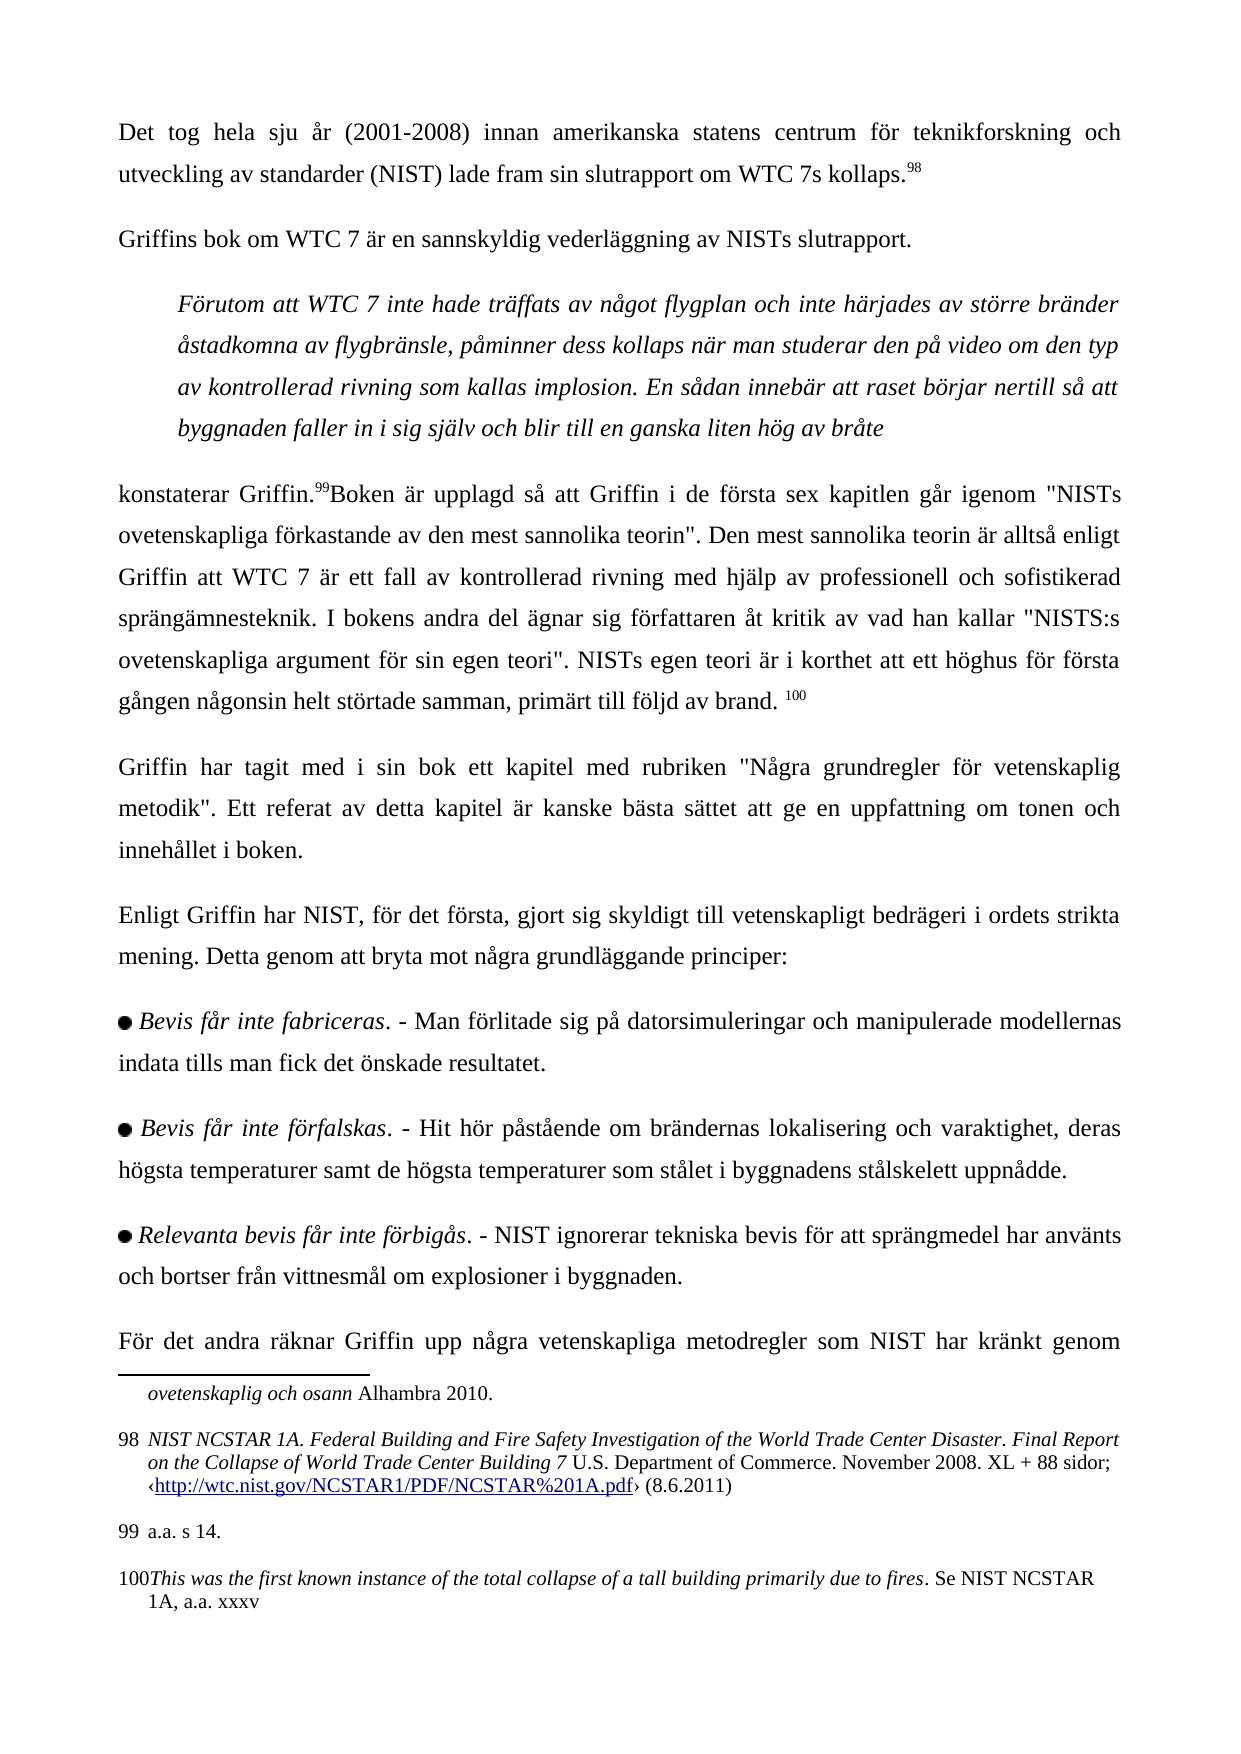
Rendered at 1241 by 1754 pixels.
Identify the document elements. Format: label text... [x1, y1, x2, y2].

picture [118, 1123, 132, 1137]
text a.a. s 14. [118, 1520, 1122, 1543]
text This was the first known instance of the total collapse of a tall building primarily due to fires. Se NIST NCSTAR 1A, a.a. xxxv [118, 1566, 1122, 1613]
text Griffin har tagit med i sin bok ett kapitel med rubriken "Några grundregler för vetenskaplig metodik". Ett referat av detta kapitel är kanske bästa sättet att ge en uppfattning om tonen och innehållet i boken. [118, 753, 1122, 863]
text Bevis får inte förfalskas. - Hit hör påstående om brändernas lokalisering och varaktighet, deras högsta temperaturer samt de högsta temperaturer som stålet i byggnadens stålskelett uppnådde. [118, 1114, 1122, 1183]
text Enligt Griffin har NIST, för det första, gjort sig skyldigt till vetenskapligt bedrägeri i ordets strikta mening. Detta genom att bryta mot några grundläggande principer: [118, 901, 1122, 970]
text Bevis får inte fabriceras. - Man förlitade sig på datorsimuleringar och manipulerade modellernas indata tills man fick det önskade resultatet. [118, 1007, 1122, 1077]
text ovetenskaplig och osann Alhambra 2010. [118, 1381, 1122, 1404]
text konstaterar Griffin.Boken är upplagd så att Griffin i de första sex kapitlen går igenom "NISTs ovetenskapliga förkastande av den mest sannolika teorin". Den mest sannolika teorin är alltså enligt Griffin att WTC 7 är ett fall av kontrollerad rivning med hjälp av professionell och sofistikerad sprängämnesteknik. I bokens andra del ägnar sig författaren åt kritik av vad han kallar "NISTS:s ovetenskapliga argument för sin egen teori". NISTs egen teori är i korthet att ett höghus för första gången någonsin helt störtade samman, primärt till följd av brand. [118, 480, 1122, 715]
text NIST NCSTAR 1A. Federal Building and Fire Safety Investigation of the World Trade Center Disaster. Final Report on the Collapse of World Trade Center Building 7 U.S. Department of Commerce. November 2008. XL + 88 sidor; ‹http://wtc.nist.gov/NCSTAR1/PDF/NCSTAR%201A.pdf› (8.6.2011) [118, 1428, 1122, 1497]
text Förutom att WTC 7 inte hade träffats av något flygplan och inte härjades av större bränder åstadkomna av flygbränsle, påminner dess kollaps när man studerar den på video om den typ av kontrollerad rivning som kallas implosion. En sådan innebär att raset börjar nertill så att byggnaden faller in i sig själv och blir till en ganska liten hög av bråte [177, 290, 1122, 442]
text För det andra räknar Griffin upp några vetenskapliga metodregler som NIST har kränkt genom [118, 1327, 1122, 1355]
text Relevanta bevis får inte förbigås. - NIST ignorerar tekniska bevis för att sprängmedel har använts och bortser från vittnesmål om explosioner i byggnaden. [118, 1221, 1122, 1290]
picture [118, 1016, 132, 1030]
text Det tog hela sju år (2001-2008) innan amerikanska statens centrum för teknikforskning och utveckling av standarder (NIST) lade fram sin slutrapport om WTC 7s kollaps. [118, 118, 1122, 187]
picture [118, 1230, 132, 1243]
text Griffins bok om WTC 7 är en sannskyldig vederläggning av NISTs slutrapport. [118, 225, 1122, 252]
